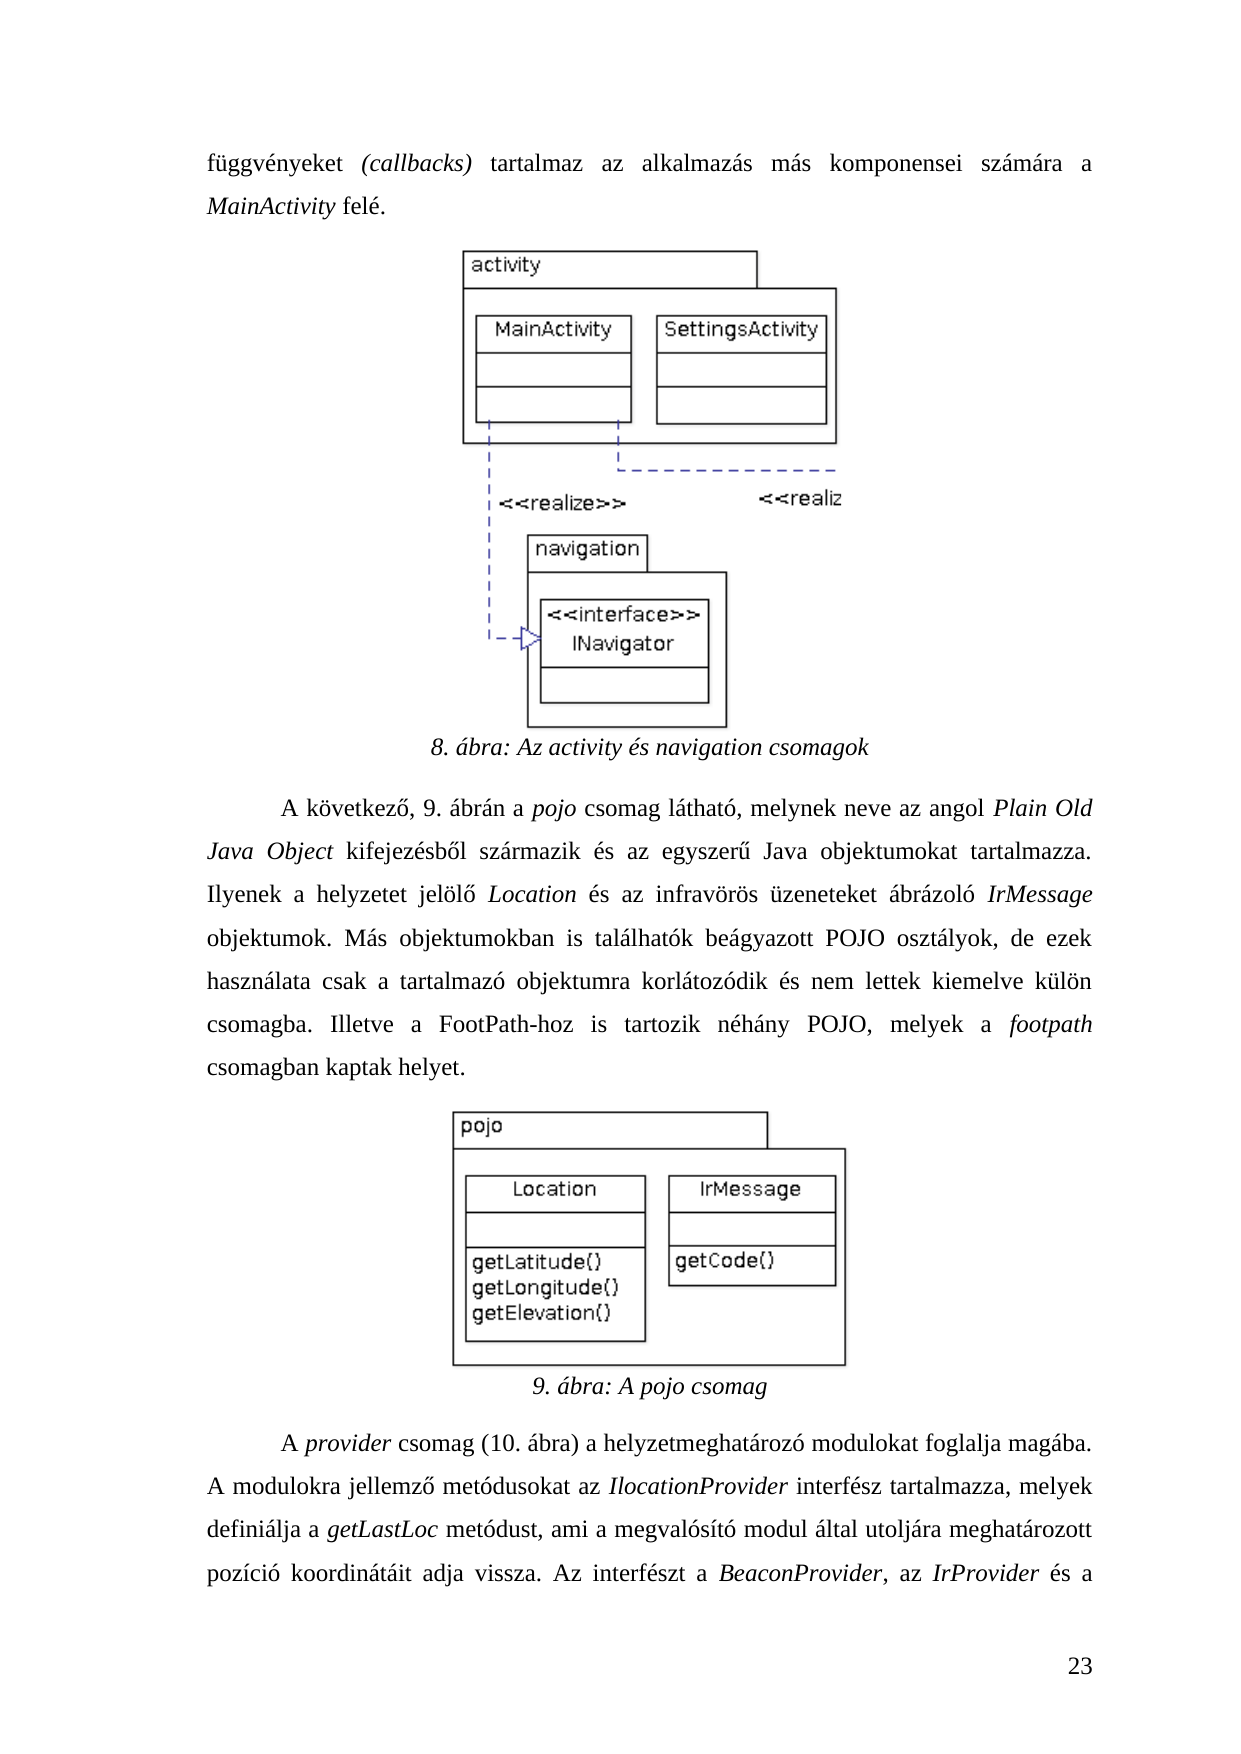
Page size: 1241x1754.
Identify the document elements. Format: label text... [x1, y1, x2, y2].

text A következő, 9. ábrán a pojo csomag látható, melynek neve az angol Plain Old Java Object kifejezésből származik és az egyszerű Java objektumokat tartalmazza. Ilyenek a helyzetet jelölő Location és az infravörös üzeneteket ábrázoló IrMessage objektumok. Más objektumokban is találhatók beágyazott POJO osztályok, de ezek használata csak a tartalmazó objektumra korlátozódik és nem lettek kiemelve külön csomagba. Illetve a FootPath-hoz is tartozik néhány POJO, melyek a footpath csomagban kaptak helyet. [207, 793, 1093, 1081]
table_header [207, 733, 1093, 764]
picture [458, 246, 842, 733]
table_header [207, 765, 1093, 793]
table_header [207, 1400, 1093, 1428]
table_header [207, 1095, 1093, 1399]
text függvényeket (callbacks) tartalmaz az alkalmazás más komponensei számára a MainActivity felé. [207, 148, 1093, 219]
text A provider csomag (10. ábra) a helyzetmeghatározó modulokat foglalja magába. A modulokra jellemző metódusokat az IlocationProvider interfész tartalmazza, melyek definiálja a getLastLoc metódust, ami a megvalósító modul által utoljára meghatározott pozíció koordinátáit adja vissza. Az interfészt a BeaconProvider, az IrProvider és a [207, 1428, 1093, 1586]
picture [448, 1107, 851, 1371]
table_header [207, 234, 1093, 732]
